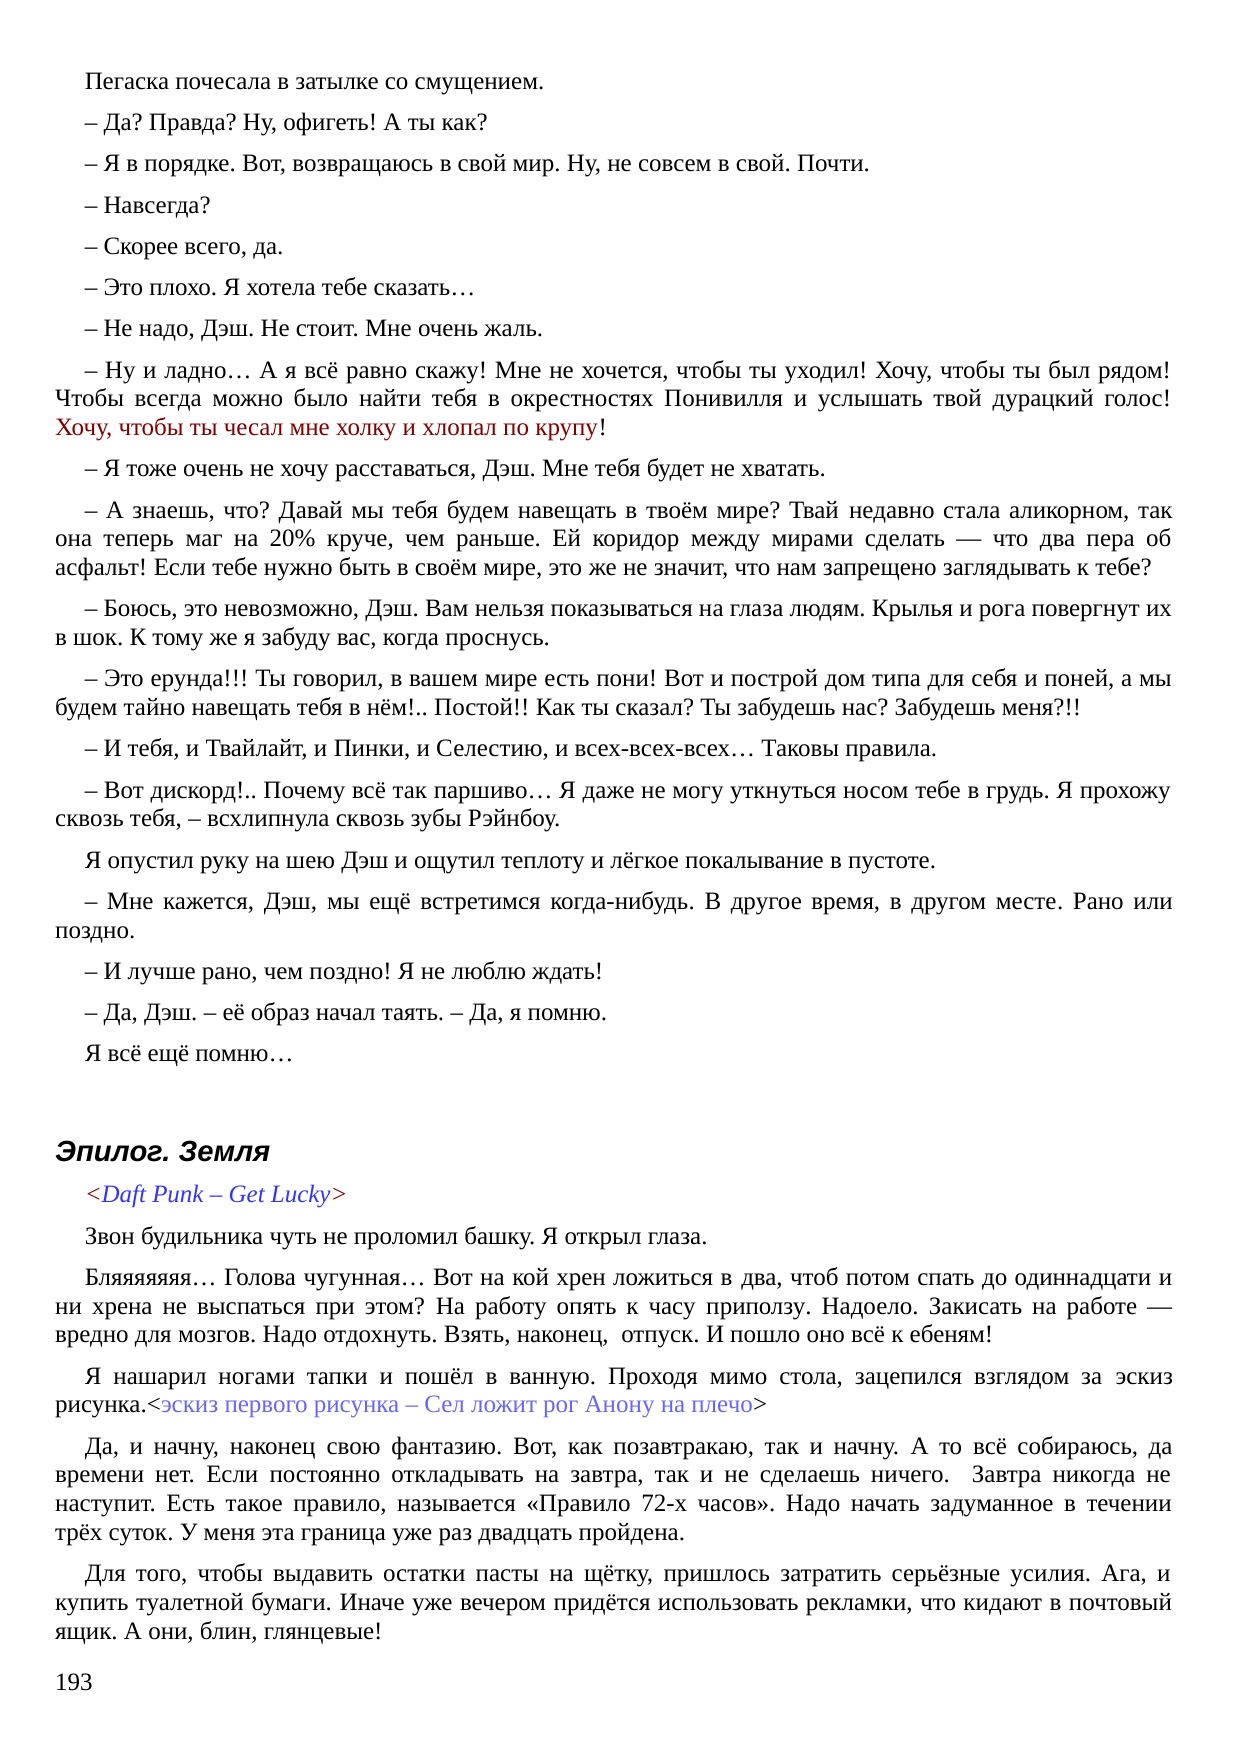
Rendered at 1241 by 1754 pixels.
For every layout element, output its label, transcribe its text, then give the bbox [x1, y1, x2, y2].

text – Это ерунда!!! Ты говорил, в вашем мире есть пони! Вот и построй дом типа для себя и поней, а мы будем тайно навещать тебя в нём!.. Постой!! Как ты сказал? Ты забудешь нас? Забудешь меня?!! [55, 663, 1173, 721]
text Да, и начну, наконец свою фантазию. Вот, как позавтракаю, так и начну. А то всё собираюсь, да времени нет. Если постоянно откладывать на завтра, так и не сделаешь ничего. Завтра никогда не наступит. Есть такое правило, называется «Правило 72-х часов». Надо начать задуманное в течении трёх суток. У меня эта граница уже раз двадцать пройдена. [55, 1431, 1173, 1546]
text – Да? Правда? Ну, офигеть! А ты как? [55, 107, 1173, 136]
text Я всё ещё помню… [55, 1038, 1173, 1067]
text – Скорее всего, да. [55, 231, 1173, 260]
text Звон будильника чуть не проломил башку. Я открыл глаза. [55, 1221, 1173, 1249]
text – Я тоже очень не хочу расставаться, Дэш. Мне тебя будет не хватать. [55, 453, 1173, 482]
text <Daft Punk – Get Lucky> [55, 1179, 1173, 1208]
text – Это плохо. Я хотела тебе сказать… [55, 272, 1173, 301]
text Бляяяяяяя… Голова чугунная… Вот на кой хрен ложиться в два, чтоб потом спать до одиннадцати и ни хрена не выспаться при этом? На работу опять к часу приползу. Надоело. Закисать на работе — вредно для мозгов. Надо отдохнуть. Взять, наконец, отпуск. И пошло оно всё к ебеням! [55, 1262, 1173, 1348]
text – Мне кажется, Дэш, мы ещё встретимся когда-нибудь. В другое время, в другом месте. Рано или поздно. [55, 886, 1173, 943]
text – И лучше рано, чем поздно! Я не люблю ждать! [55, 956, 1173, 985]
text – Навсегда? [55, 190, 1173, 218]
text Пегаска почесала в затылке со смущением. [55, 66, 1173, 95]
text – Боюсь, это невозможно, Дэш. Вам нельзя показываться на глаза людям. Крылья и рога повергнут их в шок. К тому же я забуду вас, когда проснусь. [55, 593, 1173, 651]
text Я нашарил ногами тапки и пошёл в ванную. Проходя мимо стола, зацепился взглядом за эскиз рисунка.<эскиз первого рисунка – Сел ложит рог Анону на плечо> [55, 1361, 1173, 1418]
text – Ну и ладно… А я всё равно скажу! Мне не хочется, чтобы ты уходил! Хочу, чтобы ты был рядом! Чтобы всегда можно было найти тебя в окрестностях Понивилля и услышать твой дурацкий голос! Хочу, чтобы ты чесал мне холку и хлопал по крупу! [55, 355, 1173, 441]
subtitle Эпилог. Земля [55, 1133, 1173, 1167]
text Для того, чтобы выдавить остатки пасты на щётку, пришлось затратить серьёзные усилия. Ага, и купить туалетной бумаги. Иначе уже вечером придётся использовать рекламки, что кидают в почтовый ящик. А они, блин, глянцевые! [55, 1558, 1173, 1644]
text – Не надо, Дэш. Не стоит. Мне очень жаль. [55, 313, 1173, 342]
text – Вот дискорд!.. Почему всё так паршиво… Я даже не могу уткнуться носом тебе в грудь. Я прохожу сквозь тебя, – всхлипнула сквозь зубы Рэйнбоу. [55, 775, 1173, 832]
text – А знаешь, что? Давай мы тебя будем навещать в твоём мире? Твай недавно стала аликорном, так она теперь маг на 20% круче, чем раньше. Ей коридор между мирами сделать — что два пера об асфальт! Если тебе нужно быть в своём мире, это же не значит, что нам запрещено заглядывать к тебе? [55, 495, 1173, 581]
text – Я в порядке. Вот, возвращаюсь в свой мир. Ну, не совсем в свой. Почти. [55, 148, 1173, 177]
text Я опустил руку на шею Дэш и ощутил теплоту и лёгкое покалывание в пустоте. [55, 845, 1173, 873]
text – И тебя, и Твайлайт, и Пинки, и Селестию, и всех-всех-всех… Таковы правила. [55, 733, 1173, 762]
text – Да, Дэш. – её образ начал таять. – Да, я помню. [55, 997, 1173, 1026]
